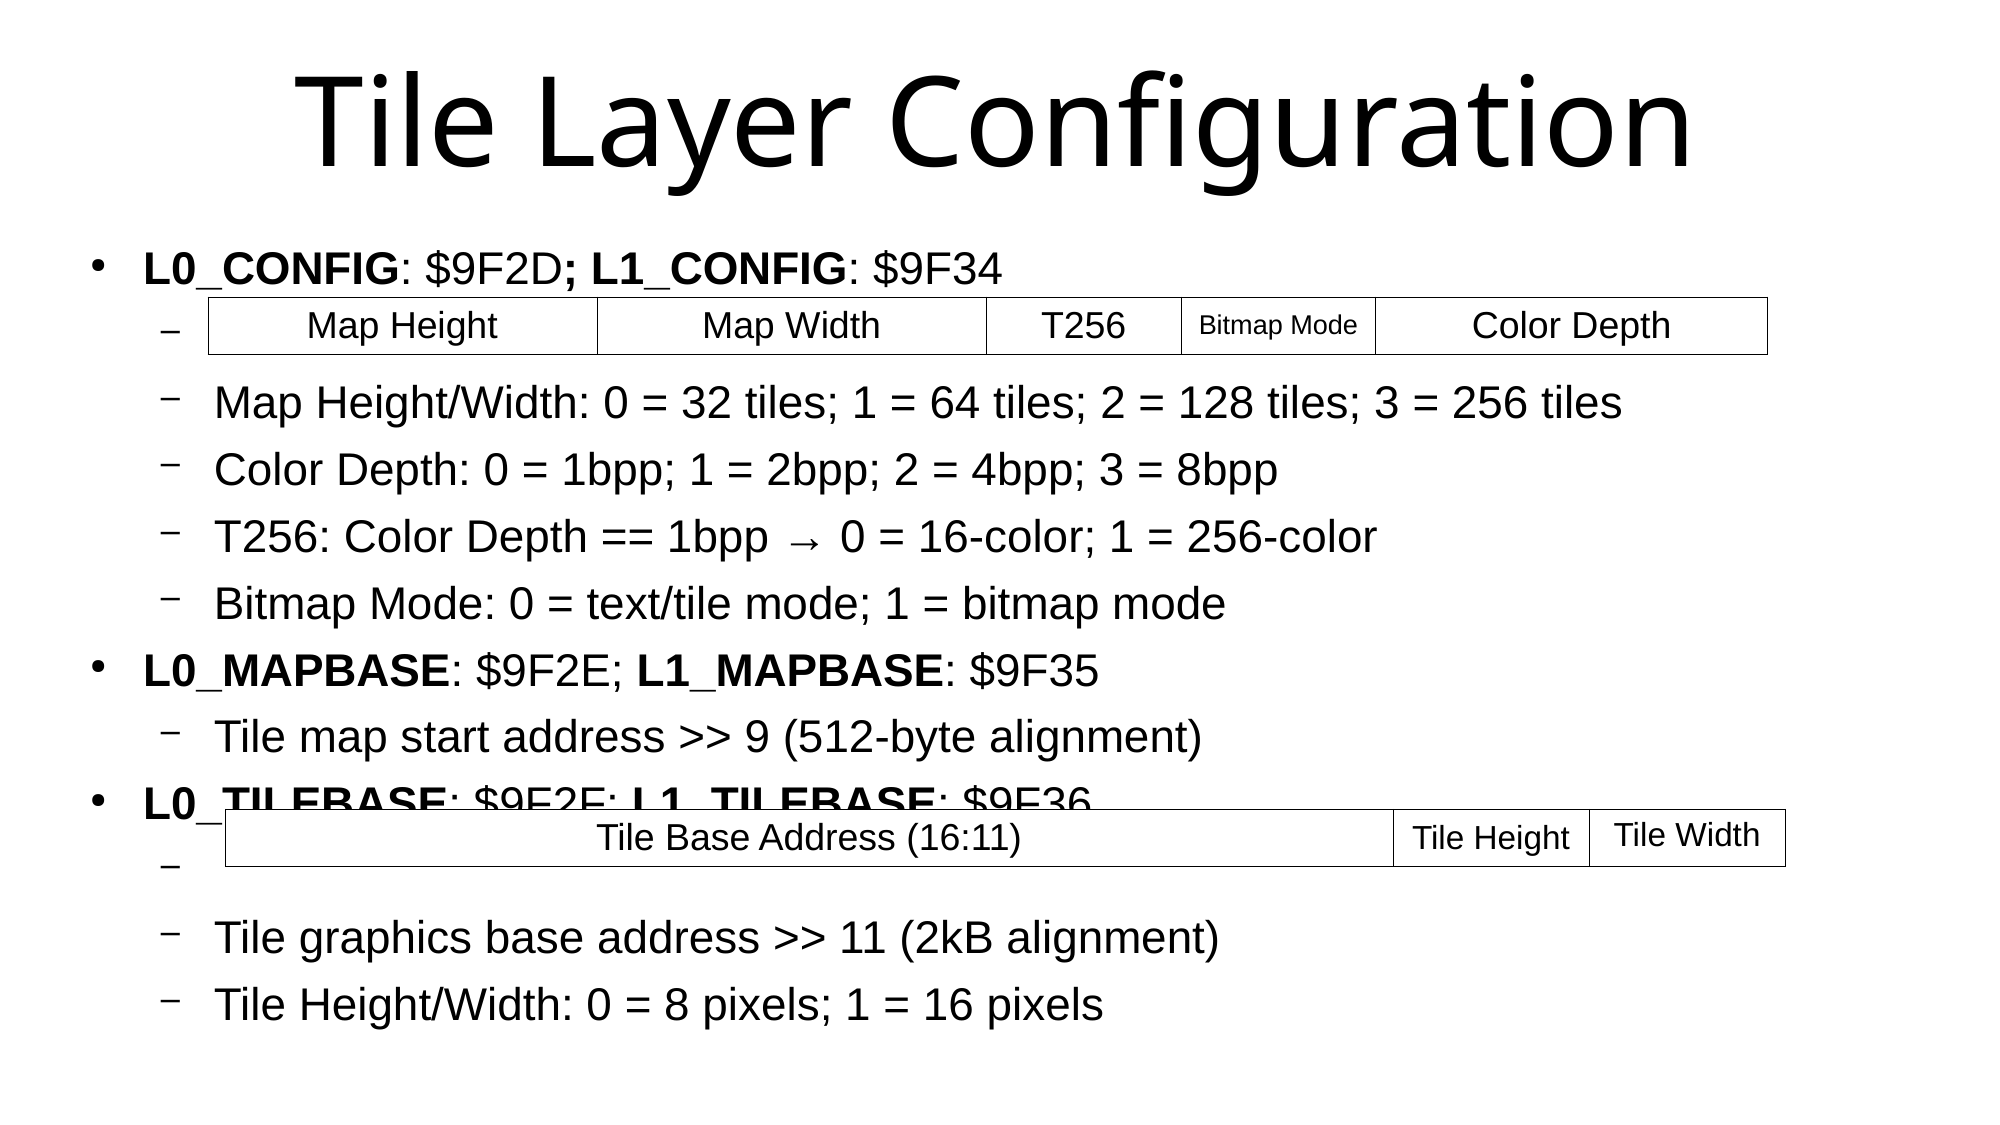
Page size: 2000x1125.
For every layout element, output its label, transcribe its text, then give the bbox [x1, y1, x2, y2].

list L0_CONFIG: $9F2D; L1_CONFIG: $9F34 Map Height/Width: 0 = 32 tiles; 1 = 64 tiles; 2 = 128 tiles; 3 = 256 tiles Color Depth: 0 = 1bpp; 1 = 2bpp; 2 = 4bpp; 3 = 8bpp T256: Color Depth == 1bpp → 0 = 16-color; 1 = 256-color Bitmap Mode: 0 = text/tile mode; 1 = bitmap mode L0_MAPBASE: $9F2E; L1_MAPBASE: $9F35 Tile map start address >> 9 (512-byte alignment) L0_TILEBASE: $9F2F; L1_TILEBASE: $9F36 Tile graphics base address >> 11 (2kB alignment) Tile Height/Width: 0 = 8 pixels; 1 = 16 pixels [57, 235, 1910, 1066]
table_header Map Width [598, 298, 986, 354]
table_header Map Height [209, 298, 597, 354]
table_header Tile Height [1394, 810, 1589, 866]
table_header Color Depth [1376, 298, 1767, 354]
table_header Tile Width [1590, 810, 1785, 866]
title Tile Layer Configuration [28, 17, 1964, 235]
text_box [201, 855, 231, 926]
table_header Bitmap Mode [1182, 298, 1375, 354]
table_header Tile Base Address (16:11) [226, 810, 1393, 866]
table_header T256 [987, 298, 1181, 354]
